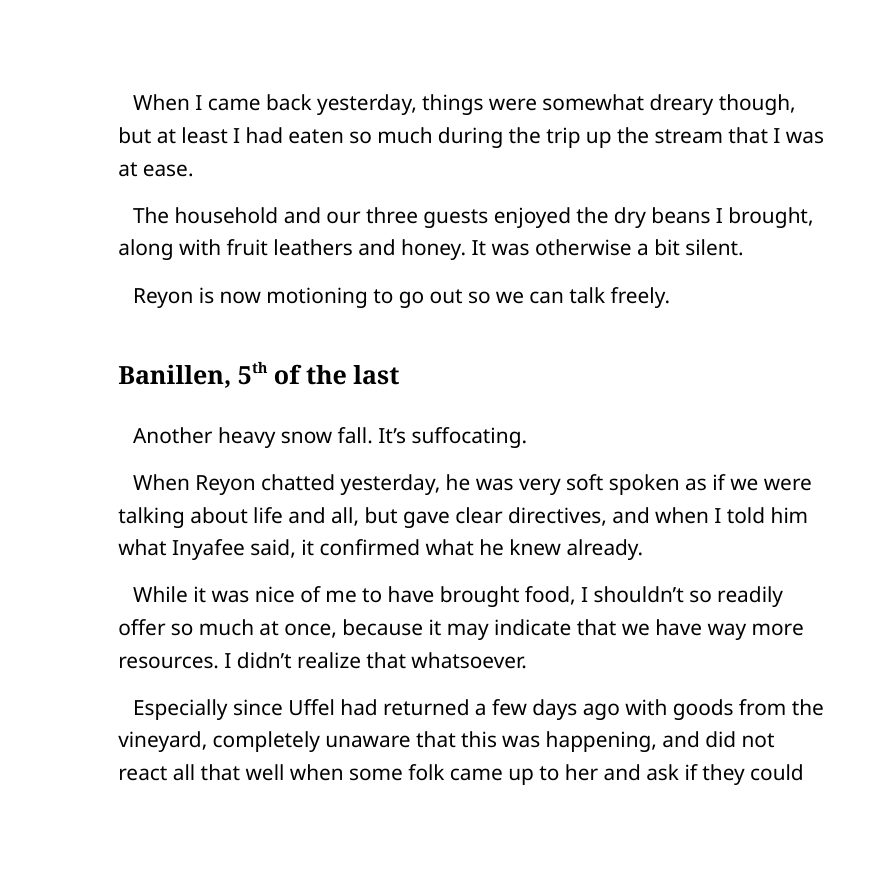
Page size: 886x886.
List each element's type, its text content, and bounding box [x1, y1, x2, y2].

text The household and our three guests enjoyed the dry beans I brought, along with fruit leathers and honey. It was otherwise a bit silent. [118, 201, 827, 262]
subtitle Banillen, 5th of the last [118, 357, 827, 391]
text When I came back yesterday, things were somewhat dreary though, but at least I had eaten so much during the trip up the stream that I was at ease. [118, 88, 827, 182]
text Another heavy snow fall. It’s suffocating. [118, 421, 827, 449]
text Reyon is now motioning to go out so we can talk freely. [118, 281, 827, 309]
text While it was nice of me to have brought food, I shouldn’t so readily offer so much at once, because it may indicate that we have way more resources. I didn’t realize that whatsoever. [118, 581, 827, 674]
text Especially since Uffel had returned a few days ago with goods from the vineyard, completely unaware that this was happening, and did not react all that well when some folk came up to her and ask if they could [118, 693, 827, 787]
text When Reyon chatted yesterday, he was very soft spoken as if we were talking about life and all, but gave clear directives, and when I told him what Inyafee said, it confirmed what he knew already. [118, 468, 827, 562]
